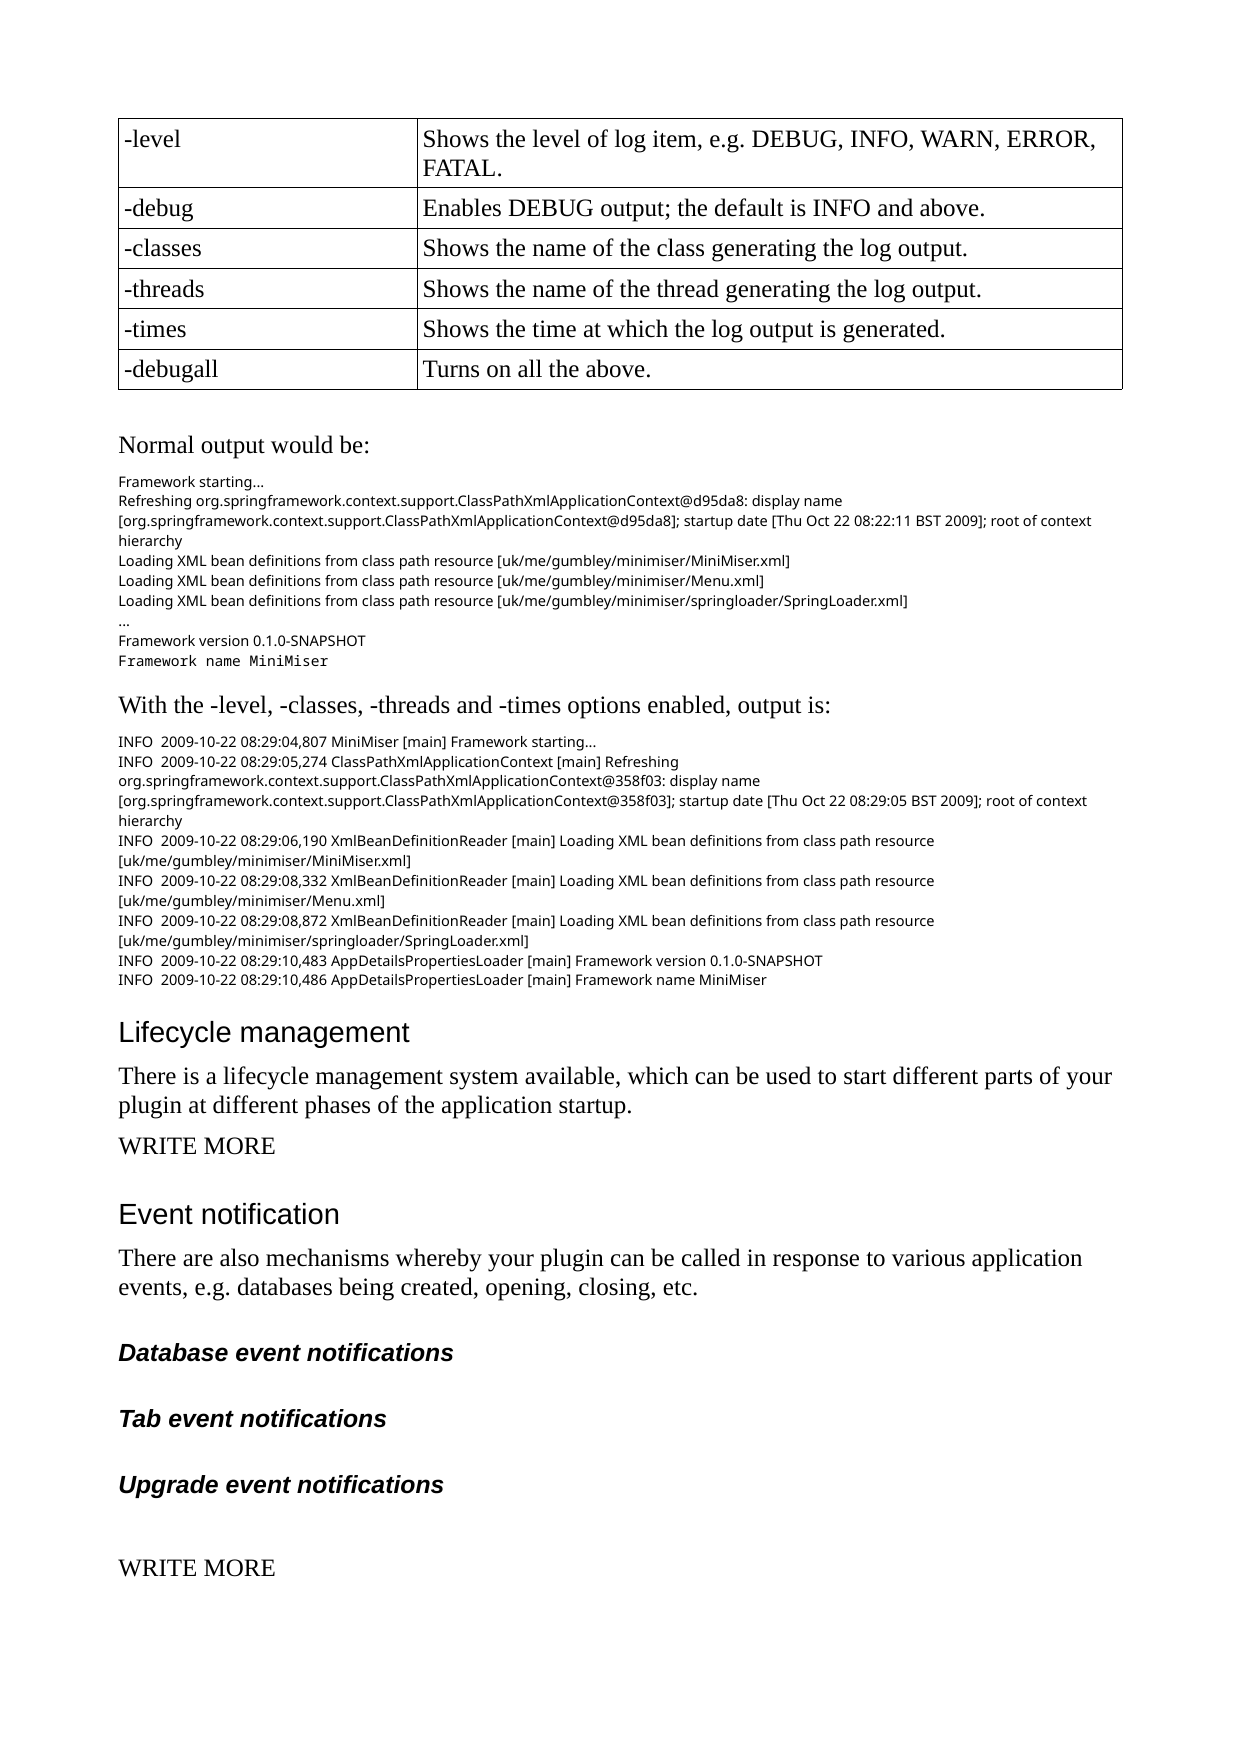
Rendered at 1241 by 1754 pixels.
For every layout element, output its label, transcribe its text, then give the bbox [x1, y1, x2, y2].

table_cell -classes [119, 229, 417, 268]
text WRITE MORE [118, 1131, 1122, 1160]
text There are also mechanisms whereby your plugin can be called in response to various application events, e.g. databases being created, opening, closing, etc. [118, 1243, 1122, 1301]
text Refreshing org.springframework.context.support.ClassPathXmlApplicationContext@d95da8: display name [org.springframework.context.support.ClassPathXmlApplicationContext@d95da8]; startup date [Thu Oct 22 08:22:11 BST 2009]; root of context hierarchy [118, 491, 1122, 551]
text WRITE MORE [118, 1553, 1122, 1582]
text INFO 2009-10-22 08:29:10,483 AppDetailsPropertiesLoader [main] Framework version 0.1.0-SNAPSHOT [118, 950, 1122, 970]
subtitle Tab event notifications [118, 1404, 1122, 1433]
text INFO 2009-10-22 08:29:04,807 MiniMiser [main] Framework starting... [118, 731, 1122, 751]
text There is a lifecycle management system available, which can be used to start different parts of your plugin at different phases of the application startup. [118, 1061, 1122, 1119]
text Loading XML bean definitions from class path resource [uk/me/gumbley/minimiser/MiniMiser.xml] [118, 551, 1122, 571]
text Loading XML bean definitions from class path resource [uk/me/gumbley/minimiser/springloader/SpringLoader.xml] [118, 591, 1122, 611]
text Loading XML bean definitions from class path resource [uk/me/gumbley/minimiser/Menu.xml] [118, 571, 1122, 591]
table_cell -level [119, 119, 417, 187]
text Framework name MiniMiser [118, 650, 1122, 670]
subtitle Upgrade event notifications [118, 1471, 1122, 1499]
subtitle Database event notifications [118, 1338, 1122, 1367]
text Normal output would be: [118, 430, 1122, 459]
table_cell Shows the time at which the log output is generated. [418, 309, 1122, 348]
table_cell Enables DEBUG output; the default is INFO and above. [418, 188, 1122, 227]
text INFO 2009-10-22 08:29:06,190 XmlBeanDefinitionReader [main] Loading XML bean definitions from class path resource [uk/me/gumbley/minimiser/MiniMiser.xml] [118, 831, 1122, 871]
text With the -level, -classes, -threads and -times options enabled, output is: [118, 690, 1122, 719]
table_cell Shows the level of log item, e.g. DEBUG, INFO, WARN, ERROR, FATAL. [418, 119, 1122, 187]
text INFO 2009-10-22 08:29:08,872 XmlBeanDefinitionReader [main] Loading XML bean definitions from class path resource [uk/me/gumbley/minimiser/springloader/SpringLoader.xml] [118, 911, 1122, 950]
text INFO 2009-10-22 08:29:08,332 XmlBeanDefinitionReader [main] Loading XML bean definitions from class path resource [uk/me/gumbley/minimiser/Menu.xml] [118, 871, 1122, 911]
table_cell Shows the name of the thread generating the log output. [418, 269, 1122, 308]
table_cell -threads [119, 269, 417, 308]
table_cell -times [119, 309, 417, 348]
text ... [118, 611, 1122, 631]
subtitle Lifecycle management [118, 1015, 1122, 1049]
text INFO 2009-10-22 08:29:05,274 ClassPathXmlApplicationContext [main] Refreshing org.springframework.context.support.ClassPathXmlApplicationContext@358f03: display name [org.springframework.context.support.ClassPathXmlApplicationContext@358f03]; startup date [Thu Oct 22 08:29:05 BST 2009]; root of context hierarchy [118, 751, 1122, 831]
table_cell -debugall [119, 350, 417, 389]
table_cell Shows the name of the class generating the log output. [418, 229, 1122, 268]
text Framework starting... [118, 471, 1122, 491]
table_cell Turns on all the above. [418, 350, 1122, 389]
text INFO 2009-10-22 08:29:10,486 AppDetailsPropertiesLoader [main] Framework name MiniMiser [118, 970, 1122, 990]
text Framework version 0.1.0-SNAPSHOT [118, 631, 1122, 650]
subtitle Event notification [118, 1197, 1122, 1231]
table_cell -debug [119, 188, 417, 227]
